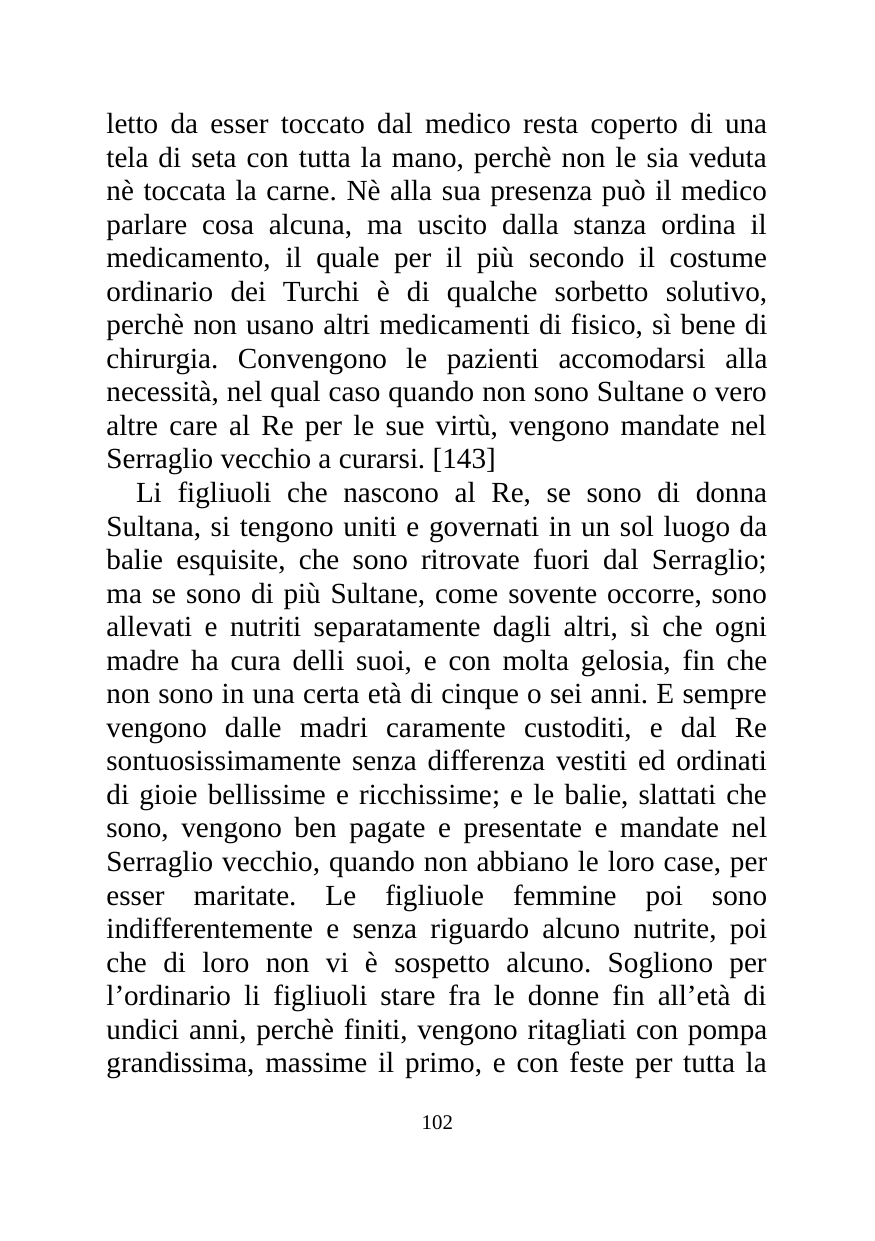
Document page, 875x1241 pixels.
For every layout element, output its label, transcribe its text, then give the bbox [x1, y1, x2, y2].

text Li figliuoli che nascono al Re, se sono di donna Sultana, si tengono uniti e governati in un sol luogo da balie esquisite, che sono ritrovate fuori dal Serraglio; ma se sono di più Sultane, come sovente occorre, sono allevati e nutriti separatamente dagli altri, sì che ogni madre ha cura delli suoi, e con molta gelosia, fin che non sono in una certa età di cinque o sei anni. E sempre vengono dalle madri caramente custoditi, e dal Re sontuosissimamente senza differenza vestiti ed ordinati di gioie bellissime e ricchissime; e le balie, slattati che sono, vengono ben pagate e presentate e mandate nel Serraglio vecchio, quando non abbiano le loro case, per esser maritate. Le figliuole femmine poi sono indifferentemente e senza riguardo alcuno nutrite, poi che di loro non vi è sospetto alcuno. Sogliono per l’ordinario li figliuoli stare fra le donne fin all’età di undici anni, perchè finiti, vengono ritagliati con pompa grandissima, massime il primo, e con feste per tutta la [106, 475, 768, 1079]
text letto da esser toccato dal medico resta coperto di una tela di seta con tutta la mano, perchè non le sia veduta nè toccata la carne. Nè alla sua presenza può il medico parlare cosa alcuna, ma uscito dalla stanza ordina il medicamento, il quale per il più secondo il costume ordinario dei Turchi è di qualche sorbetto solutivo, perchè non usano altri medicamenti di fisico, sì bene di chirurgia. Convengono le pazienti accomodarsi alla necessità, nel qual caso quando non sono Sultane o vero altre care al Re per le sue virtù, vengono mandate nel Serraglio vecchio a curarsi. [143] [106, 106, 768, 475]
